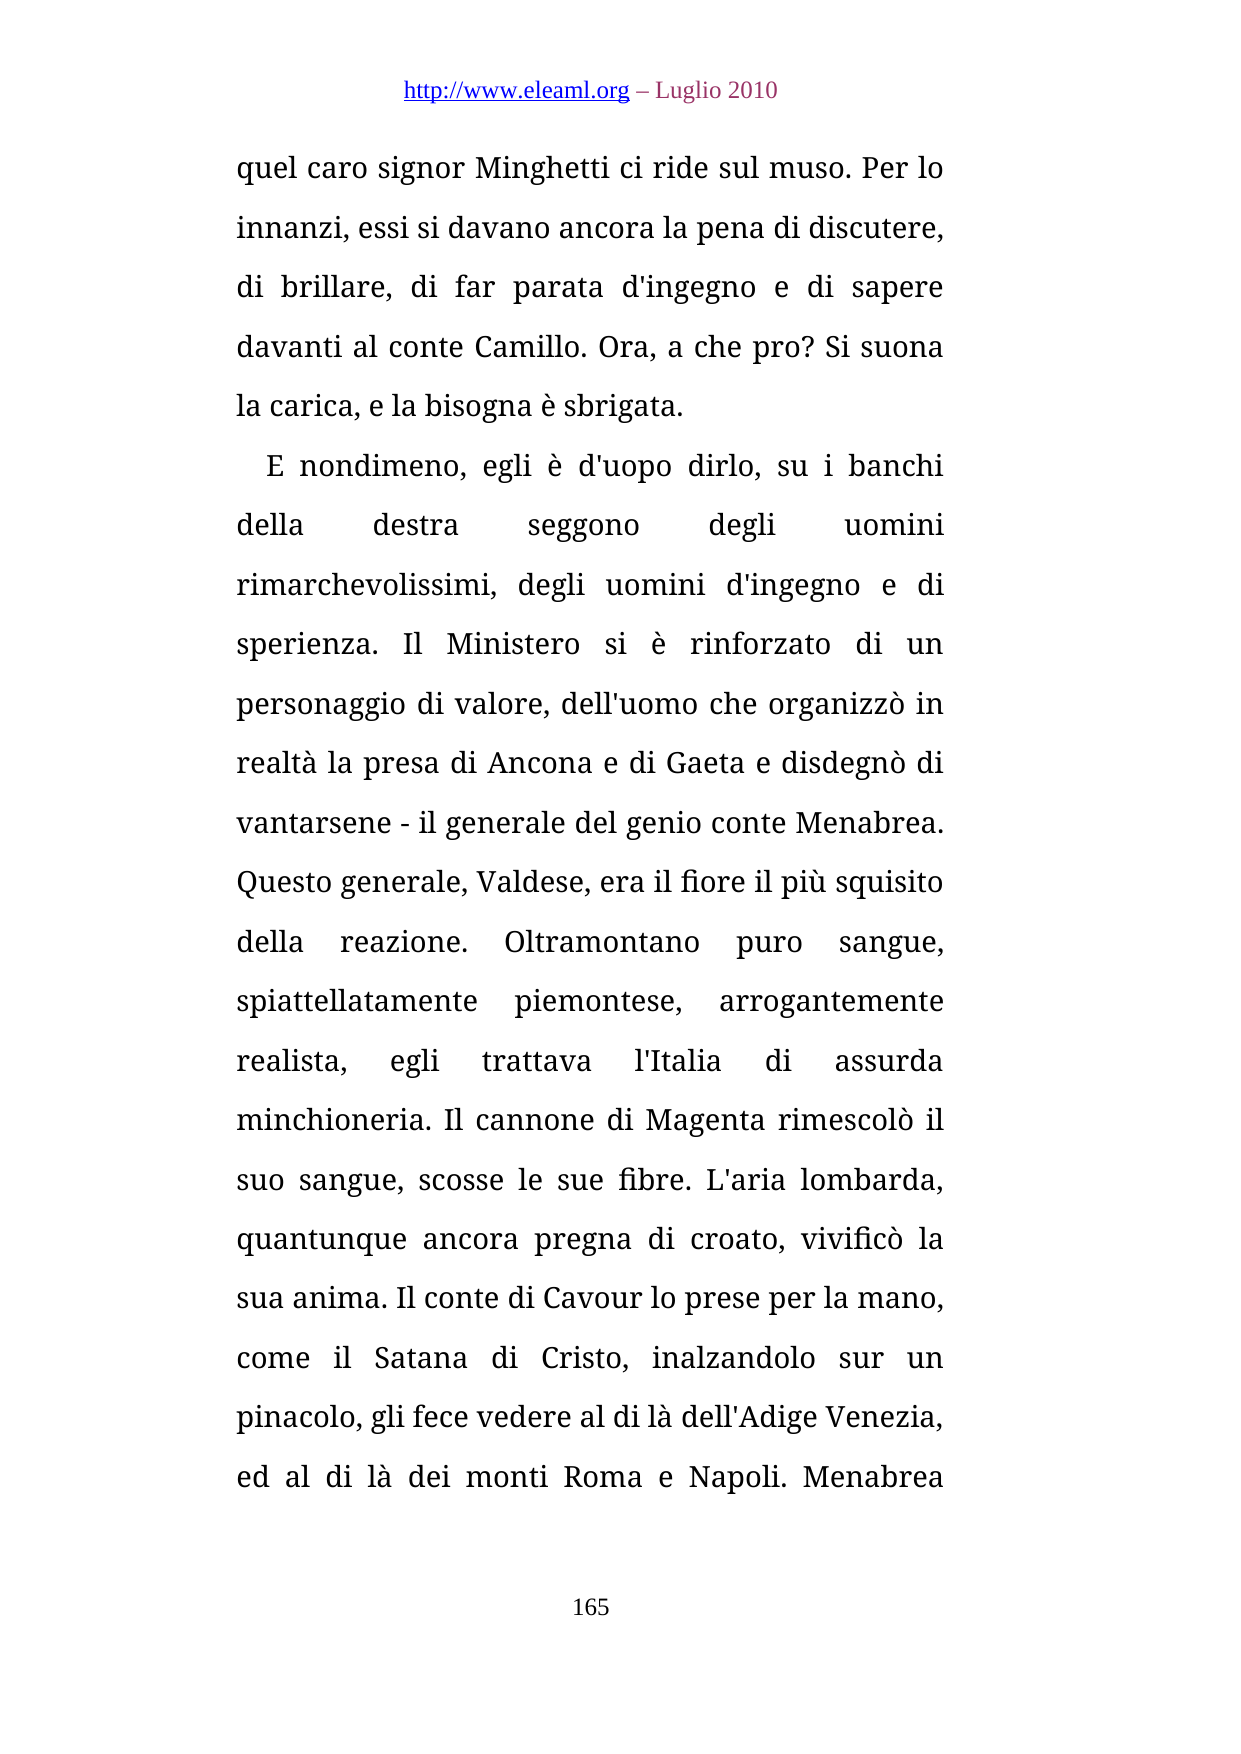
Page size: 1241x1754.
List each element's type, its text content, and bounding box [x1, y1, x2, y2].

text quel caro signor Minghetti ci ride sul muso. Per lo innanzi, essi si davano ancora la pena di discutere, di brillare, di far parata d'ingegno e di sapere davanti al conte Camillo. Ora, a che pro? Si suona la carica, e la bisogna è sbrigata. [236, 148, 945, 425]
text E nondimeno, egli è d'uopo dirlo, su i banchi della destra seggono degli uomini rimarchevolissimi, degli uomini d'ingegno e di sperienza. Il Ministero si è rinforzato di un personaggio di valore, dell'uomo che organizzò in realtà la presa di Ancona e di Gaeta e disdegnò di vantarsene - il generale del genio conte Menabrea. Questo generale, Valdese, era il fiore il più squisito della reazione. Oltramontano puro sangue, spiattellatamente piemontese, arrogantemente realista, egli trattava l'Italia di assurda minchioneria. Il cannone di Magenta rimescolò il suo sangue, scosse le sue fibre. L'aria lombarda, quantunque ancora pregna di croato, vivificò la sua anima. Il conte di Cavour lo prese per la mano, come il Satana di Cristo, inalzandolo sur un pinacolo, gli fece vedere al di là dell'Adige Venezia, ed al di là dei monti Roma e Napoli. Menabrea [236, 445, 945, 1496]
